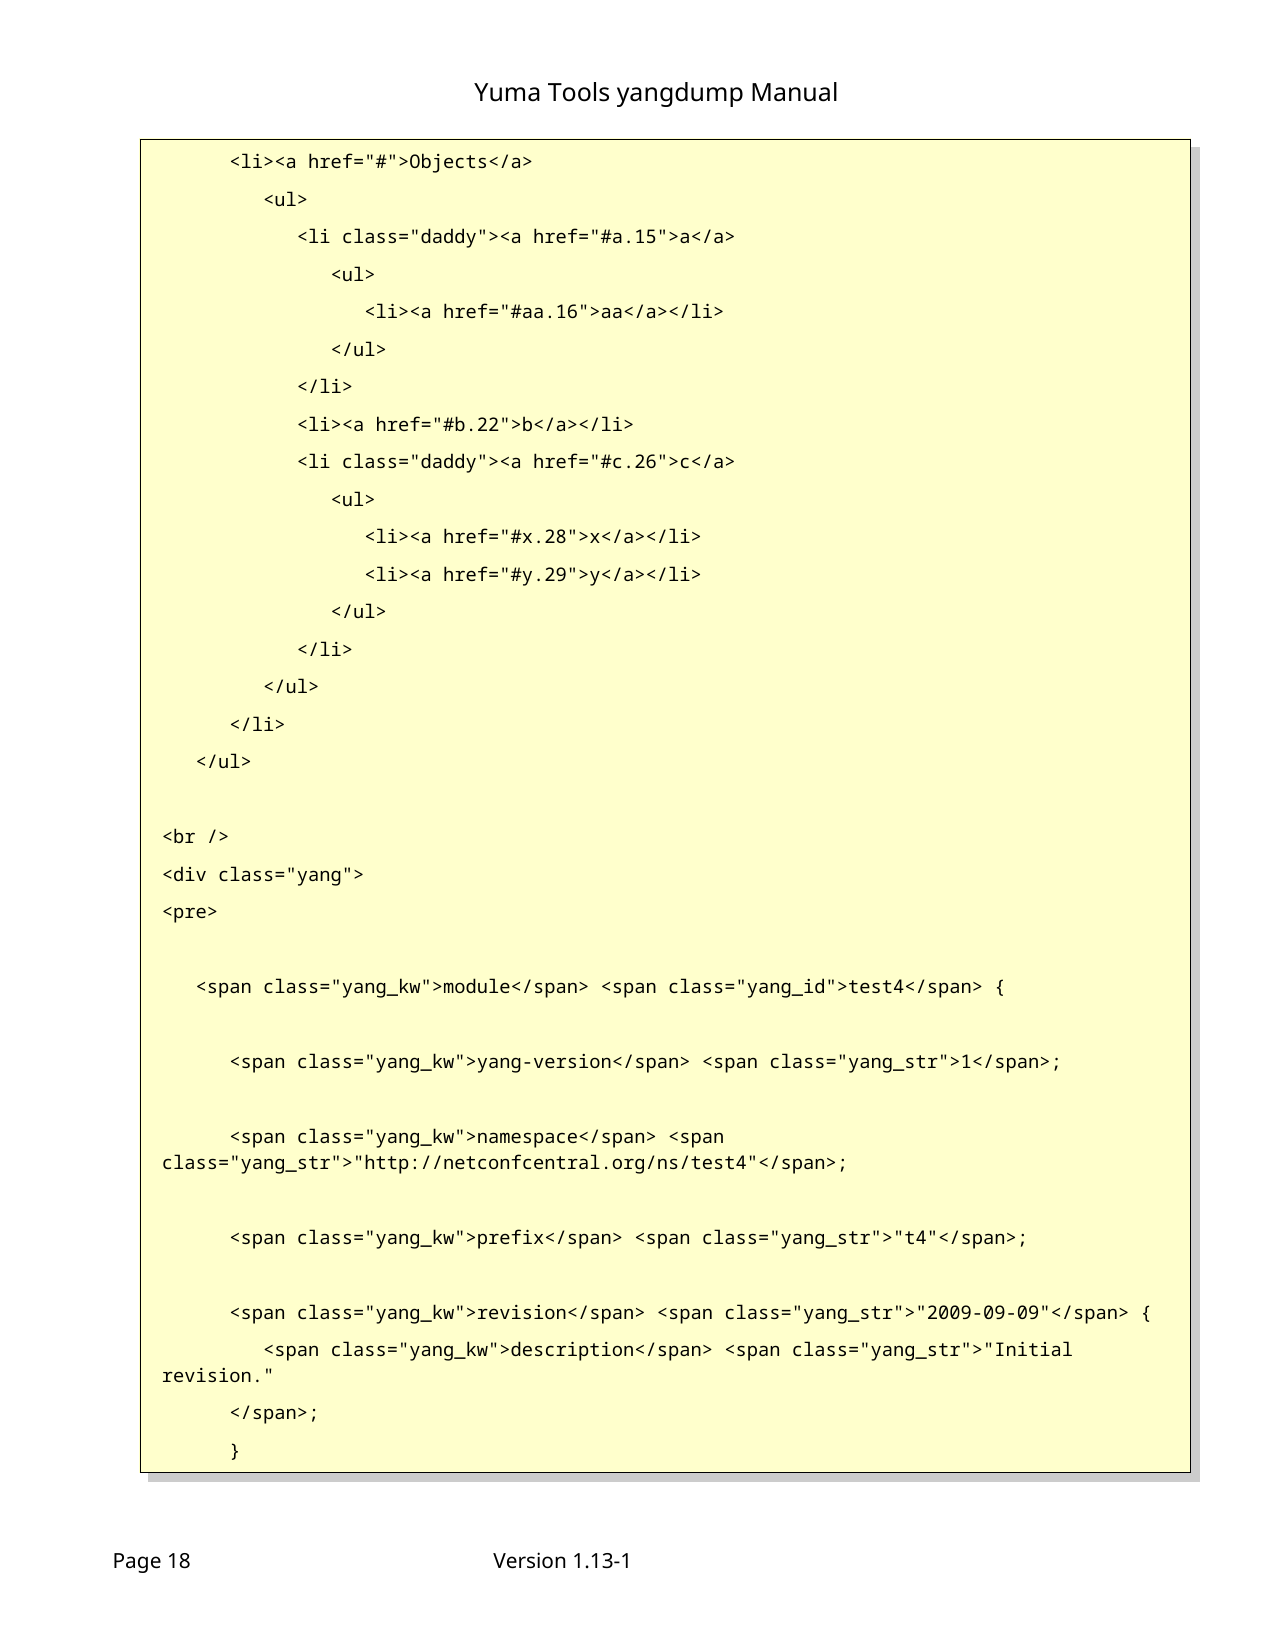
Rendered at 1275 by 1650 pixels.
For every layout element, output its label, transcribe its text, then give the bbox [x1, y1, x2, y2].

text </li> [141, 363, 1190, 399]
text </ul> [141, 663, 1190, 699]
text <li><a href="#b.22">b</a></li> [141, 401, 1190, 437]
text </span>; [141, 1389, 1190, 1425]
text <span class="yang_kw">namespace</span> <span class="yang_str">"http://netconfcentral.org/ns/test4"</span>; [141, 1113, 1190, 1174]
text <br /> [141, 813, 1190, 849]
text <li><a href="#">Objects</a> [141, 140, 1190, 174]
text </li> [141, 626, 1190, 662]
text <span class="yang_kw">description</span> <span class="yang_str">"Initial revision." [141, 1327, 1190, 1388]
text <span class="yang_kw">yang-version</span> <span class="yang_str">1</span>; [141, 1038, 1190, 1074]
text <span class="yang_kw">revision</span> <span class="yang_str">"2009-09-09"</span> { [141, 1289, 1190, 1324]
text </ul> [141, 326, 1190, 362]
text <li><a href="#y.29">y</a></li> [141, 551, 1190, 587]
text <span class="yang_kw">prefix</span> <span class="yang_str">"t4"</span>; [141, 1214, 1190, 1249]
text <pre> [141, 888, 1190, 924]
text <ul> [141, 251, 1190, 287]
text </ul> [141, 588, 1190, 624]
text <div class="yang"> [141, 851, 1190, 887]
text <span class="yang_kw">module</span> <span class="yang_id">test4</span> { [141, 963, 1190, 999]
text <ul> [141, 476, 1190, 512]
text <ul> [141, 176, 1190, 212]
text <li><a href="#aa.16">aa</a></li> [141, 288, 1190, 324]
text } [141, 1427, 1190, 1472]
text </li> [141, 701, 1190, 737]
text </ul> [141, 738, 1190, 774]
text <li class="daddy"><a href="#c.26">c</a> [141, 438, 1190, 474]
text <li class="daddy"><a href="#a.15">a</a> [141, 213, 1190, 249]
text <li><a href="#x.28">x</a></li> [141, 513, 1190, 549]
